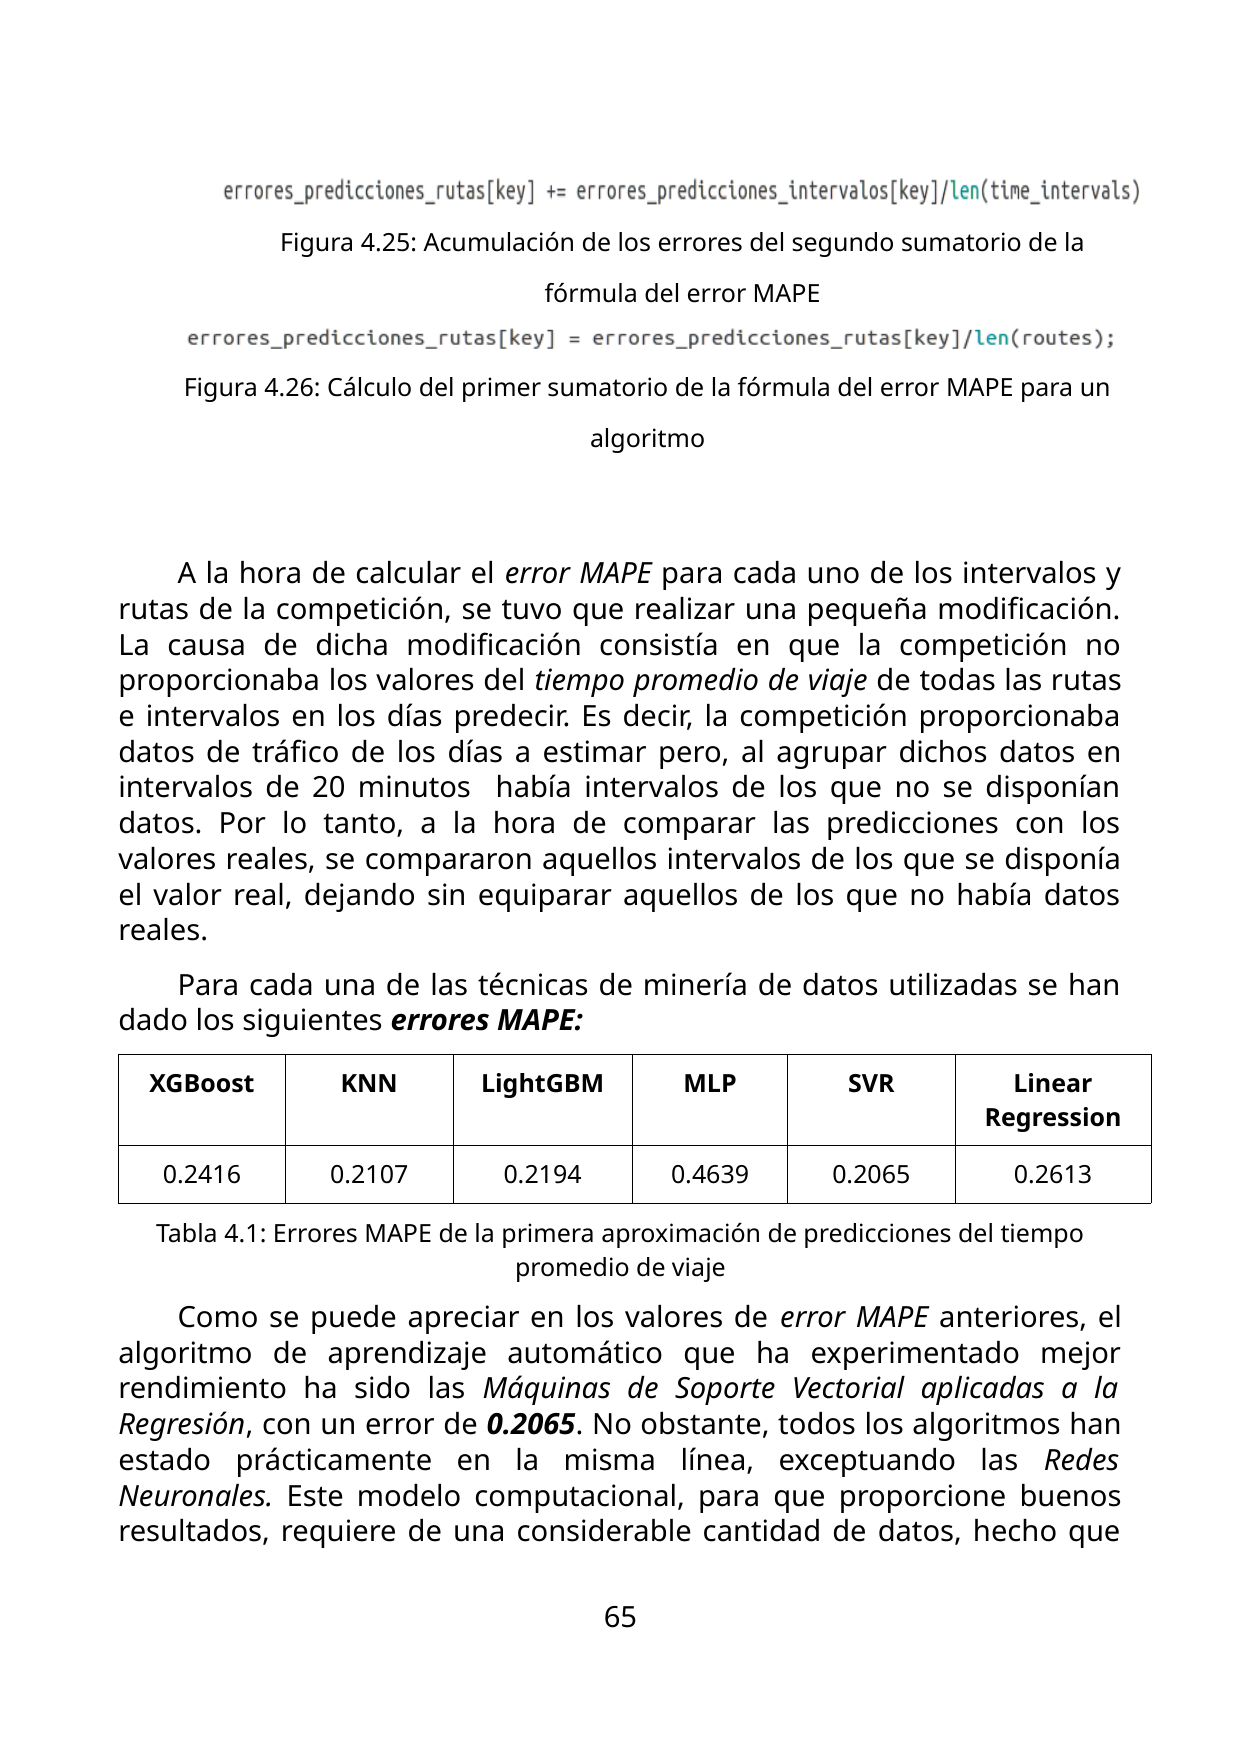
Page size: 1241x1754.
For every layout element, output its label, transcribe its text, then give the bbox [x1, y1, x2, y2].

table_cell 0.2065 [788, 1146, 955, 1203]
table_cell 0.2194 [454, 1146, 632, 1203]
table_cell 0.4639 [633, 1146, 787, 1203]
text Tabla 4.1: Errores MAPE de la primera aproximación de predicciones del tiempo promedio de viaje [118, 1216, 1122, 1284]
table_header LightGBM [454, 1055, 632, 1145]
text Para cada una de las técnicas de minería de datos utilizadas se han dado los siguientes errores MAPE: [118, 964, 1122, 1039]
table_header SVR [788, 1055, 955, 1145]
table_header Linear Regression [956, 1055, 1151, 1145]
table_header XGBoost [119, 1055, 285, 1145]
list Figura 4.25: Acumulación de los errores del segundo sumatorio de la fórmula del error MAPE [246, 208, 1119, 310]
table_cell 0.2107 [286, 1146, 453, 1203]
picture [177, 326, 1117, 353]
text Figura 4.26: Cálculo del primer sumatorio de la fórmula del error MAPE para un algoritmo [178, 353, 1117, 455]
text A la hora de calcular el error MAPE para cada uno de los intervalos y rutas de la competición, se tuvo que realizar una pequeña modificación. La causa de dicha modificación consistía en que la competición no proporcionaba los valores del tiempo promedio de viaje de todas las rutas e intervalos en los días predecir. Es decir, la competición proporcionaba datos de tráfico de los días a estimar pero, al agrupar dichos datos en intervalos de 20 minutos había intervalos de los que no se disponían datos. Por lo tanto, a la hora de comparar las predicciones con los valores reales, se compararon aquellos intervalos de los que se disponía el valor real, dejando sin equiparar aquellos de los que no había datos reales. [118, 552, 1122, 949]
table_cell 0.2613 [956, 1146, 1151, 1203]
table_cell 0.2416 [119, 1146, 285, 1203]
picture [217, 177, 1148, 208]
table_header KNN [286, 1055, 453, 1145]
text Como se puede apreciar en los valores de error MAPE anteriores, el algoritmo de aprendizaje automático que ha experimentado mejor rendimiento ha sido las Máquinas de Soporte Vectorial aplicadas a la Regresión, con un error de 0.2065. No obstante, todos los algoritmos han estado prácticamente en la misma línea, exceptuando las Redes Neuronales. Este modelo computacional, para que proporcione buenos resultados, requiere de una considerable cantidad de datos, hecho que [118, 1296, 1122, 1550]
table_header MLP [633, 1055, 787, 1145]
